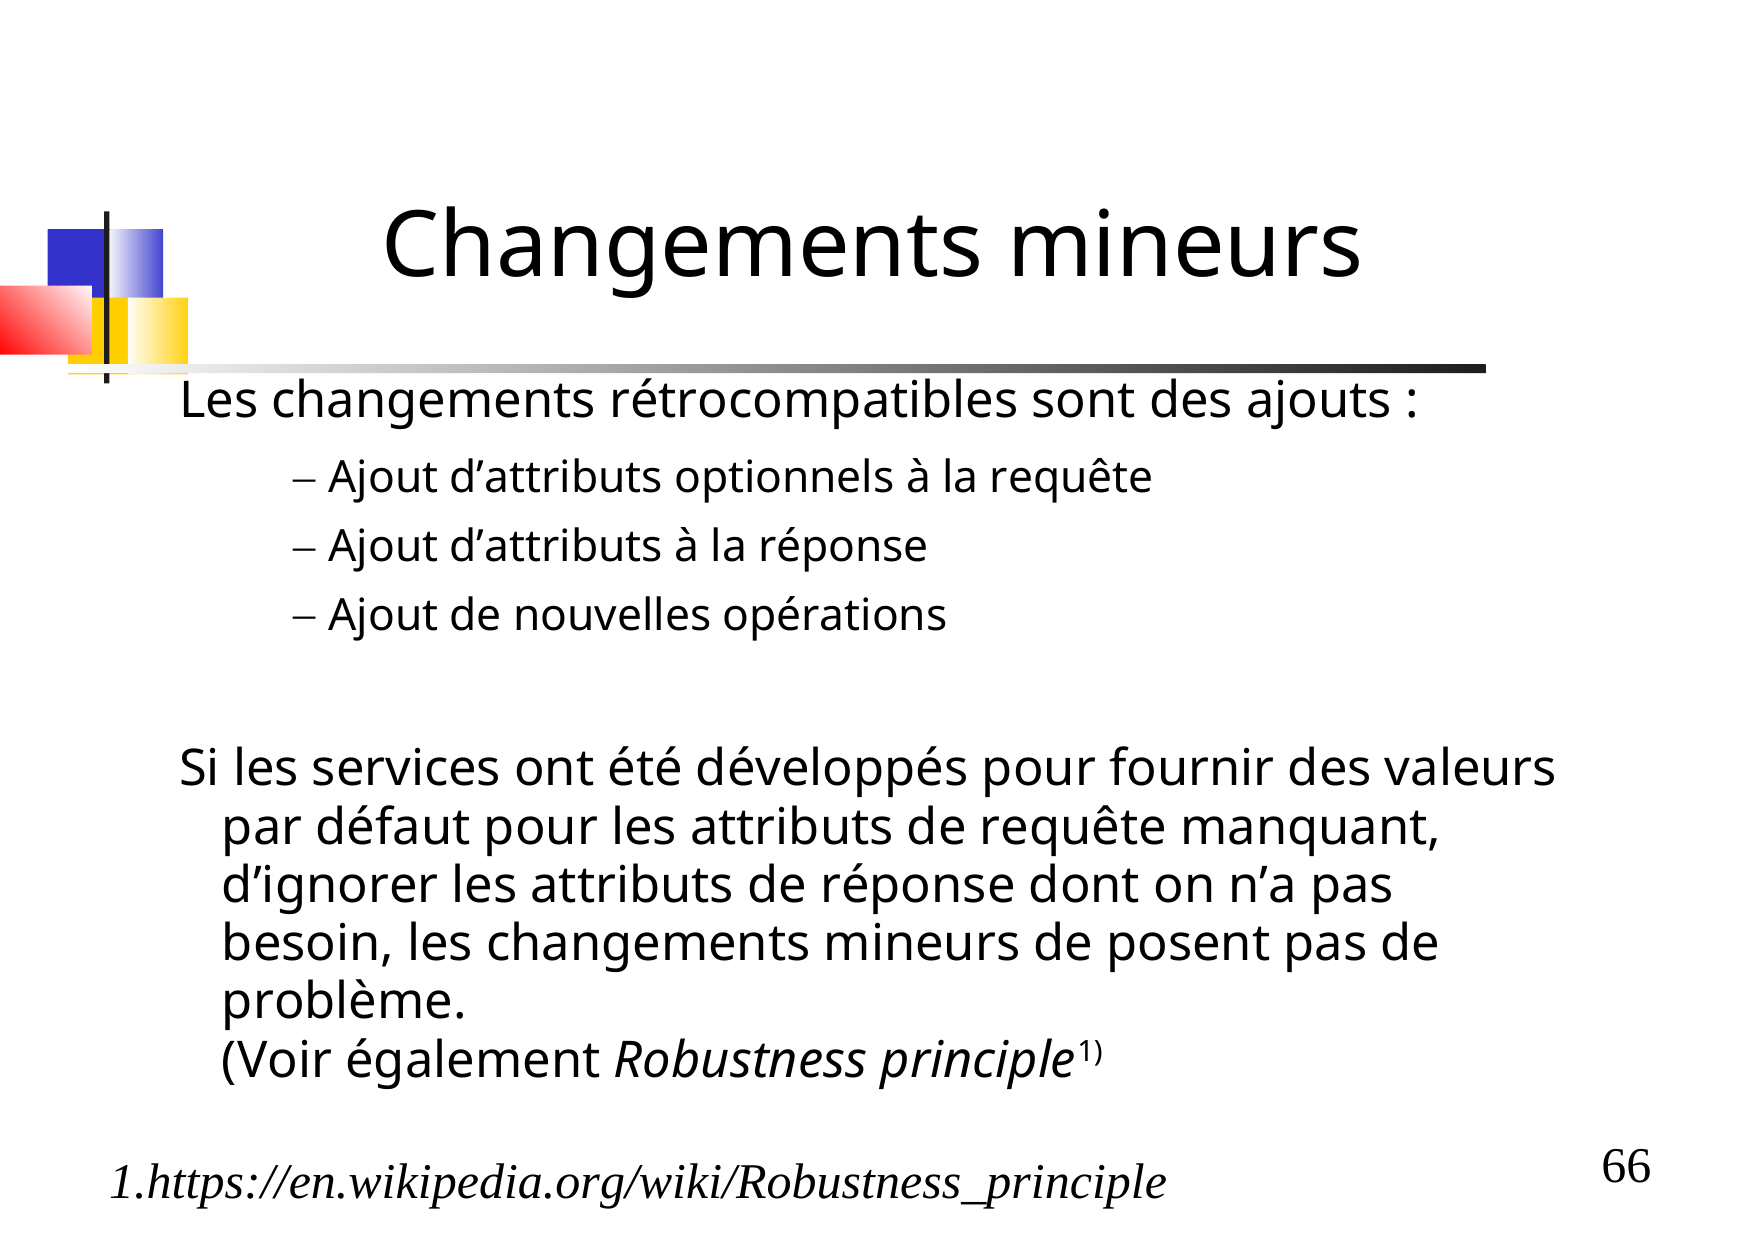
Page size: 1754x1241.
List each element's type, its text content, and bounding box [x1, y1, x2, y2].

list Les changements rétrocompatibles sont des ajouts : Ajout d’attributs optionnels à la requête Ajout d’attributs à la réponse Ajout de nouvelles opérations Si les services ont été développés pour fournir des valeurs par défaut pour les attributs de requête manquant, d’ignorer les attributs de réponse dont on n’a pas besoin, les changements mineurs de posent pas de problème. (Voir également Robustness principle1) [179, 371, 1567, 1091]
text_box 1.https://en.wikipedia.org/wiki/Robustness_principle [94, 1145, 1199, 1218]
title Changements mineurs [179, 139, 1567, 351]
